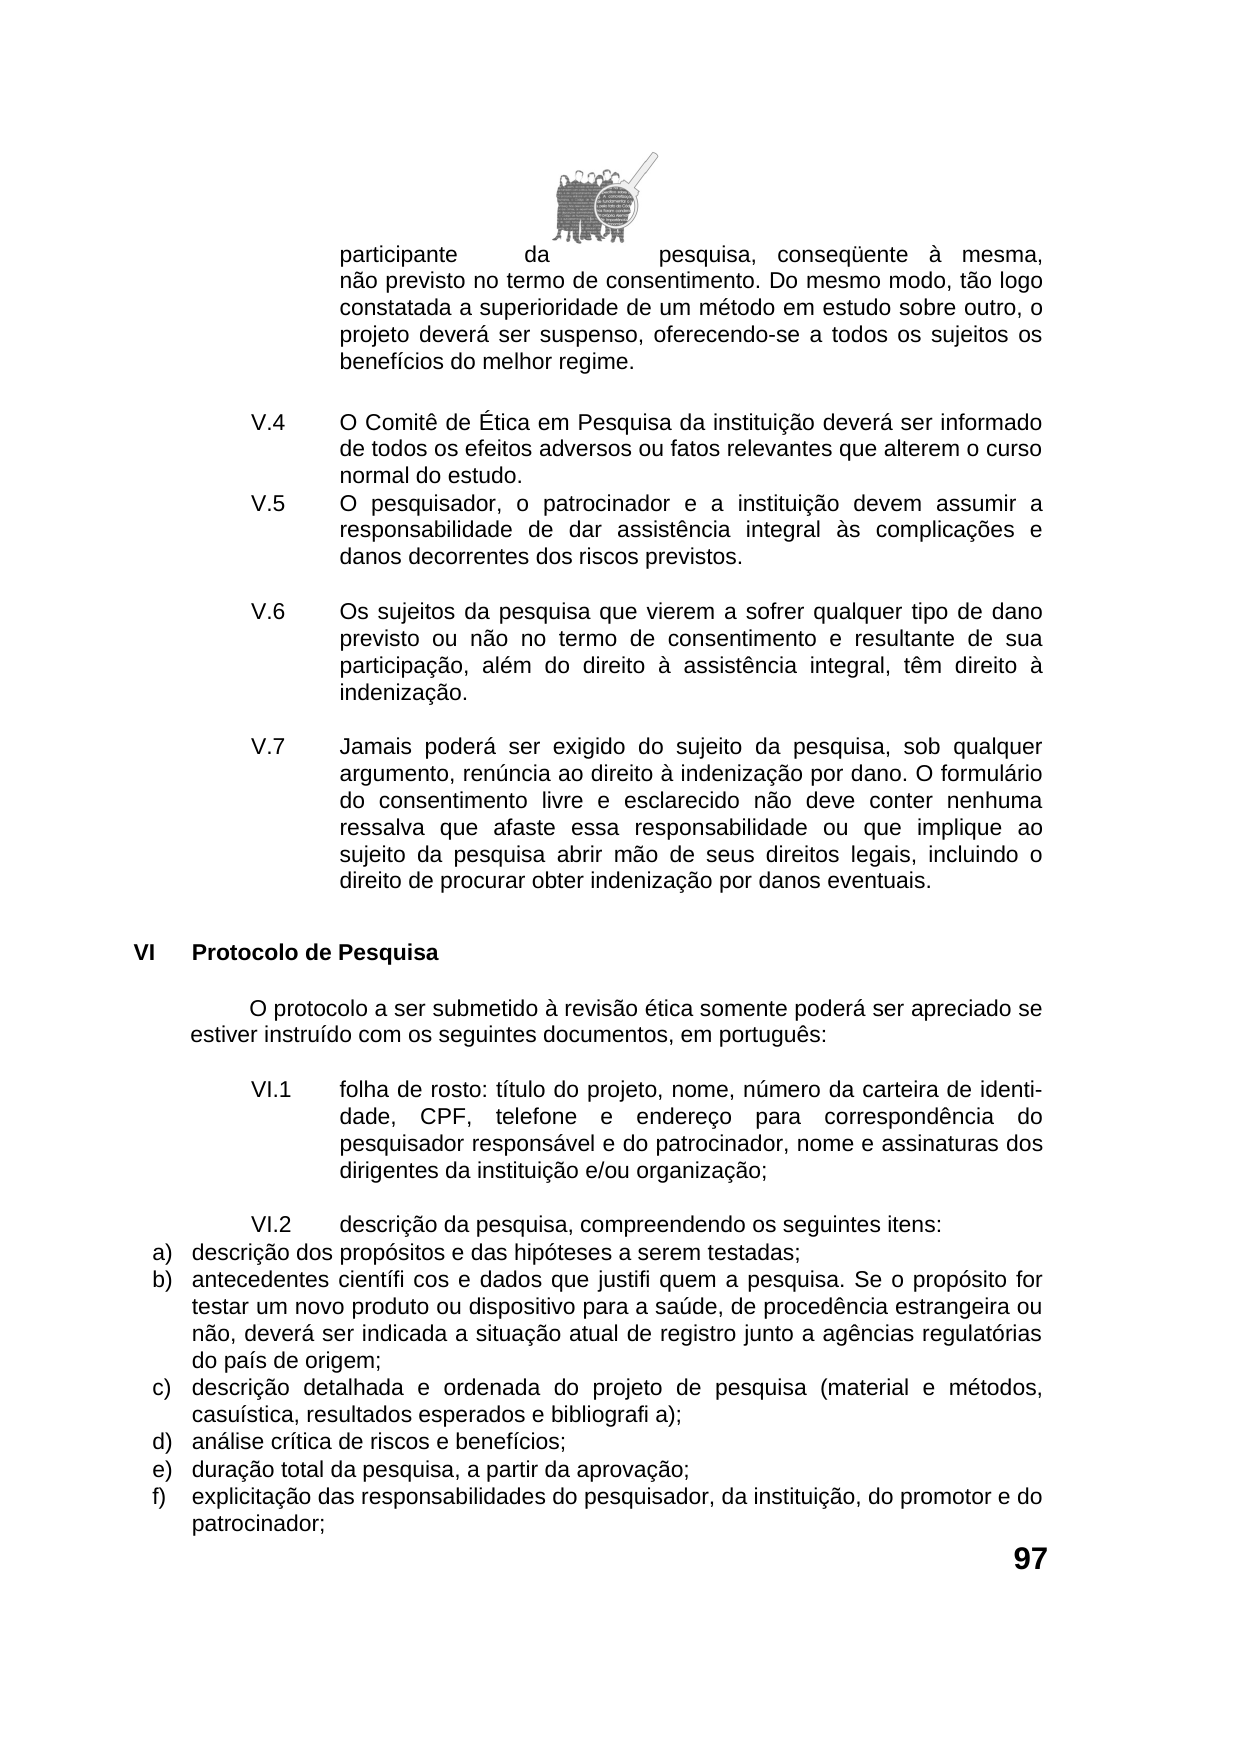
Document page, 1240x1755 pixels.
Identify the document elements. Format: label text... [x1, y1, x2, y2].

list Protocolo de Pesquisa [133, 939, 1049, 965]
list Os sujeitos da pesquisa que vierem a sofrer qualquer tipo de dano previsto ou não no termo de consentimento e resultante de sua participação, além do direito à assistência integral, têm direito à indenização. [251, 598, 1043, 705]
list folha de rosto: título do projeto, nome, número da carteira de identi-dade, CPF, telefone e endereço para correspondência do pesquisador responsável e do patrocinador, nome e assinaturas dos dirigentes da instituição e/ou organização; [251, 1076, 1043, 1183]
list O Comitê de Ética em Pesquisa da instituição deverá ser informado de todos os efeitos adversos ou fatos relevantes que alterem o curso normal do estudo. [251, 408, 1043, 488]
list descrição detalhada e ordenada do projeto de pesquisa (material e métodos, casuística, resultados esperados e bibliografi a); [152, 1374, 1043, 1427]
list explicitação das responsabilidades do pesquisador, da instituição, do promotor e do patrocinador; [152, 1483, 1043, 1536]
list duração total da pesquisa, a partir da aprovação; [152, 1456, 1043, 1482]
list antecedentes científi cos e dados que justifi quem a pesquisa. Se o propósito for testar um novo produto ou dispositivo para a saúde, de procedência estrangeira ou não, deverá ser indicada a situação atual de registro junto a agências regulatórias do país de origem; [152, 1266, 1043, 1373]
list O pesquisador, o patrocinador e a instituição devem assumir a responsabilidade de dar assistência integral às complicações e danos decorrentes dos riscos previstos. [251, 489, 1043, 570]
list descrição da pesquisa, compreendendo os seguintes itens: [251, 1211, 1043, 1237]
list participante da pesquisa, conseqüente à mesma, não previsto no termo de consentimento. Do mesmo modo, tão logo constatada a superioridade de um método em estudo sobre outro, o projeto deverá ser suspenso, oferecendo-se a todos os sujeitos os benefícios do melhor regime. [251, 241, 1043, 374]
list descrição dos propósitos e das hipóteses a serem testadas; [152, 1238, 1043, 1265]
text O protocolo a ser submetido à revisão ética somente poderá ser apreciado se estiver instruído com os seguintes documentos, em português: [190, 994, 1043, 1048]
list Jamais poderá ser exigido do sujeito da pesquisa, sob qualquer argumento, renúncia ao direito à indenização por dano. O formulário do consentimento livre e esclarecido não deve conter nenhuma ressalva que afaste essa responsabilidade ou que implique ao sujeito da pesquisa abrir mão de seus direitos legais, incluindo o direito de procurar obter indenização por danos eventuais. [251, 733, 1043, 894]
list análise crítica de riscos e benefícios; [152, 1428, 1043, 1454]
